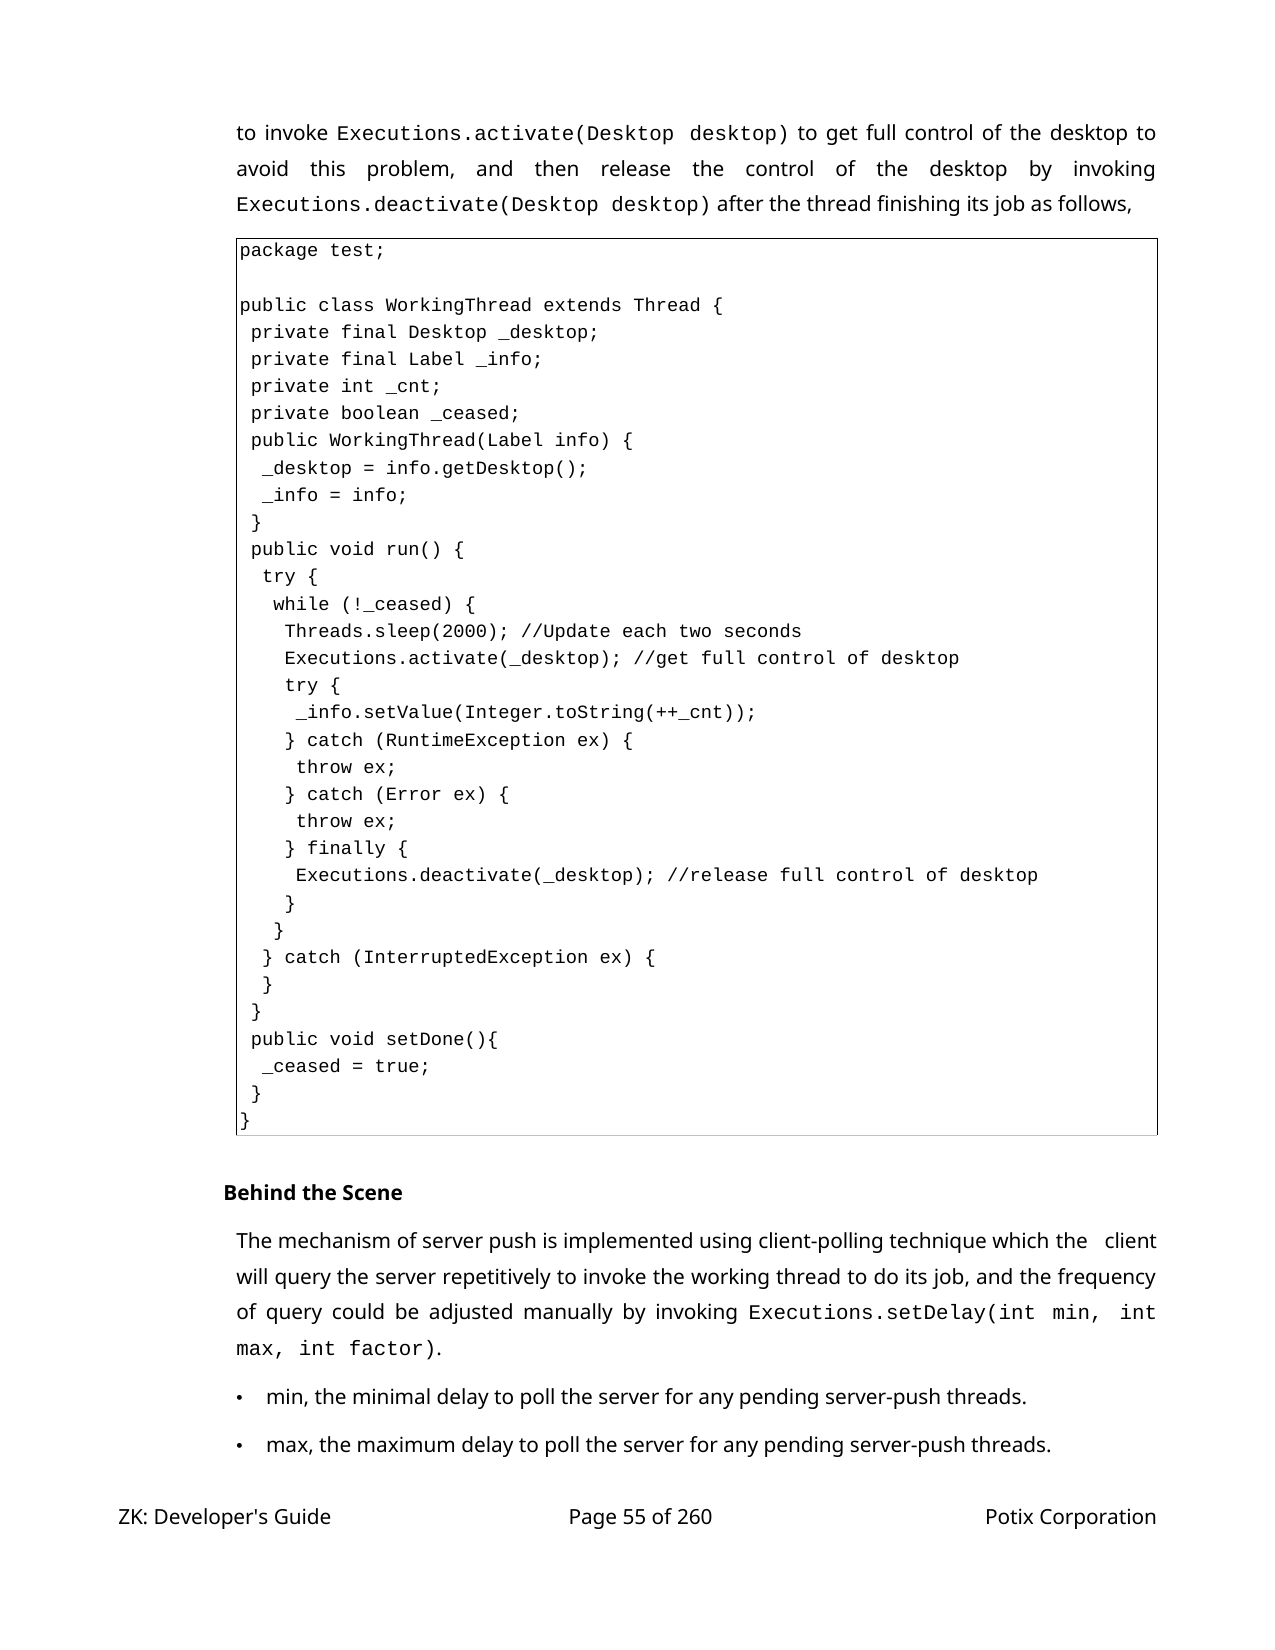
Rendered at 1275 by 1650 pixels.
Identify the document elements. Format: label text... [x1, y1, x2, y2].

text Executions.activate(_desktop); //get full control of desktop [237, 646, 1157, 670]
text Threads.sleep(2000); //Update each two seconds [237, 619, 1157, 643]
text public void setDone(){ [237, 1026, 1157, 1051]
text _desktop = info.getDesktop(); [237, 456, 1157, 480]
text _info = info; [237, 483, 1157, 507]
text The mechanism of server push is implemented using client-polling technique which the client will query the server repetitively to invoke the working thread to do its job, and the frequency of query could be adjusted manually by invoking Executions.setDelay(int min, int max, int factor). [236, 1227, 1157, 1361]
text } catch (InterruptedException ex) { [237, 945, 1157, 969]
text package test; [237, 239, 1157, 262]
text public void run() { [237, 537, 1157, 561]
text _info.setValue(Integer.toString(++_cnt)); [237, 700, 1157, 724]
text } catch (RuntimeException ex) { [237, 727, 1157, 752]
text public class WorkingThread extends Thread { [237, 292, 1157, 317]
text private int _cnt; [237, 374, 1157, 398]
text try { [237, 673, 1157, 697]
text } [237, 891, 1157, 915]
text private final Label _info; [237, 347, 1157, 371]
text throw ex; [237, 809, 1157, 833]
list min, the minimal delay to poll the server for any pending server-push threads. [236, 1382, 1157, 1410]
text throw ex; [237, 754, 1157, 779]
text } [237, 1081, 1157, 1105]
list max, the maximum delay to poll the server for any pending server-push threads. [236, 1431, 1157, 1459]
text Executions.deactivate(_desktop); //release full control of desktop [237, 863, 1157, 888]
text } [237, 972, 1157, 996]
text private final Desktop _desktop; [237, 319, 1157, 344]
text } [237, 918, 1157, 942]
text while (!_ceased) { [237, 591, 1157, 616]
text } catch (Error ex) { [237, 782, 1157, 806]
text } [237, 999, 1157, 1023]
text } [237, 1108, 1157, 1135]
text public WorkingThread(Label info) { [237, 428, 1157, 453]
text _ceased = true; [237, 1054, 1157, 1078]
text to invoke Executions.activate(Desktop desktop) to get full control of the desktop to avoid this problem, and then release the control of the desktop by invoking Executions.deactivate(Desktop desktop) after the thread finishing its job as follows, [236, 118, 1157, 217]
text private boolean _ceased; [237, 401, 1157, 425]
text } [237, 510, 1157, 534]
text } finally { [237, 836, 1157, 860]
text try { [237, 564, 1157, 588]
subtitle Behind the Scene [207, 1178, 1157, 1206]
